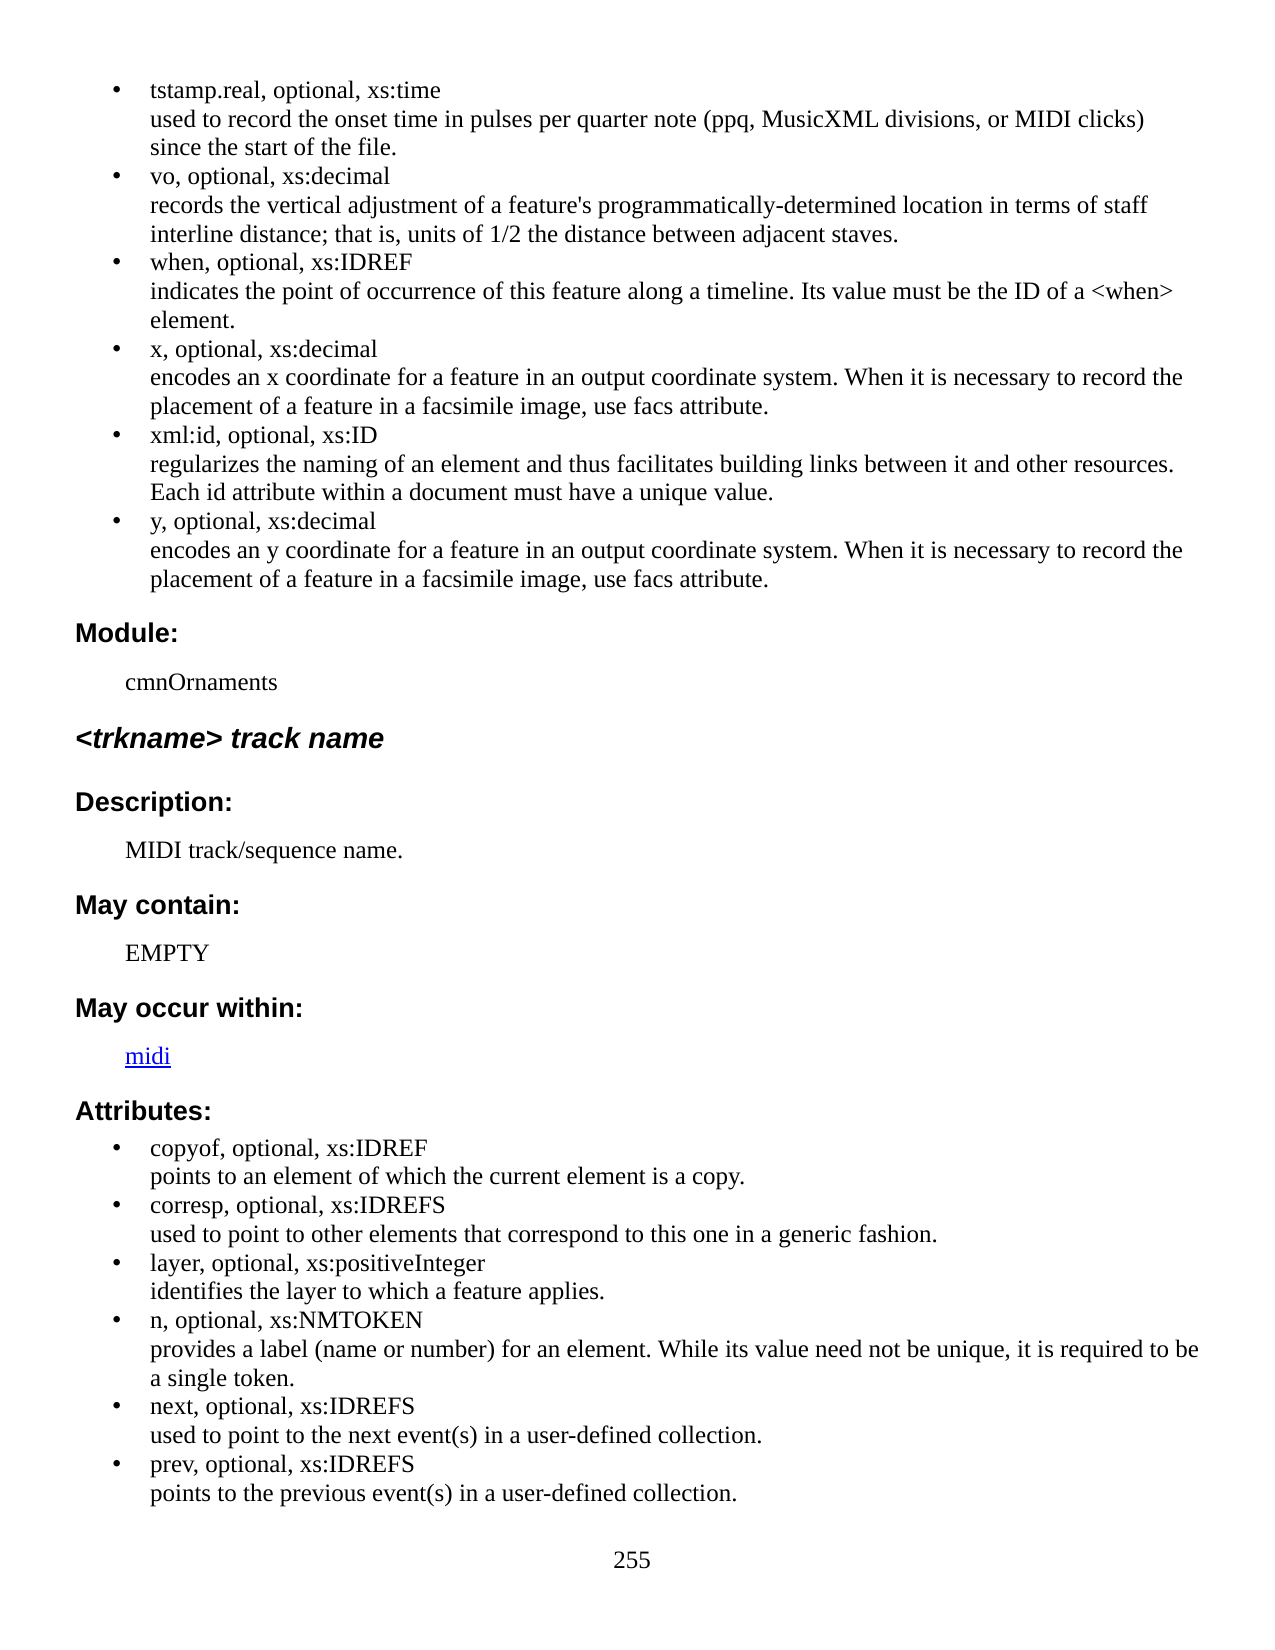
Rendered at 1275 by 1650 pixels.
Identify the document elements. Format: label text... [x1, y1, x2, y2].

subtitle Attributes: [75, 1095, 1200, 1126]
list tstamp.real, optional, xs:time used to record the onset time in pulses per quarter note (ppq, MusicXML divisions, or MIDI clicks) since the start of the file. [112, 75, 1200, 161]
subtitle Module: [75, 617, 1200, 649]
list prev, optional, xs:IDREFS points to the previous event(s) in a user-defined collection. [112, 1449, 1200, 1506]
list next, optional, xs:IDREFS used to point to the next event(s) in a user-defined collection. [112, 1391, 1200, 1449]
list layer, optional, xs:positiveInteger identifies the layer to which a feature applies. [112, 1248, 1200, 1305]
subtitle May occur within: [75, 992, 1200, 1023]
list xml:id, optional, xs:ID regularizes the naming of an element and thus facilitates building links between it and other resources. Each id attribute within a document must have a unique value. [112, 420, 1200, 506]
text EMPTY [75, 938, 1200, 967]
list x, optional, xs:decimal encodes an x coordinate for a feature in an output coordinate system. When it is necessary to record the placement of a feature in a facsimile image, use facs attribute. [112, 334, 1200, 420]
list n, optional, xs:NMTOKEN provides a label (name or number) for an element. While its value need not be unique, it is required to be a single token. [112, 1305, 1200, 1391]
text cmnOrnaments [75, 667, 1200, 696]
list y, optional, xs:decimal encodes an y coordinate for a feature in an output coordinate system. When it is necessary to record the placement of a feature in a facsimile image, use facs attribute. [112, 506, 1200, 592]
list copyof, optional, xs:IDREF points to an element of which the current element is a copy. [112, 1133, 1200, 1190]
list when, optional, xs:IDREF indicates the point of occurrence of this feature along a timeline. Its value must be the ID of a <when> element. [112, 247, 1200, 334]
text MIDI track/sequence name. [75, 835, 1200, 864]
subtitle <trkname> track name [75, 721, 1200, 754]
subtitle Description: [75, 786, 1200, 817]
subtitle May contain: [75, 889, 1200, 920]
text midi [75, 1041, 1200, 1070]
list corresp, optional, xs:IDREFS used to point to other elements that correspond to this one in a generic fashion. [112, 1190, 1200, 1248]
list vo, optional, xs:decimal records the vertical adjustment of a feature's programmatically-determined location in terms of staff interline distance; that is, units of 1/2 the distance between adjacent staves. [112, 161, 1200, 247]
